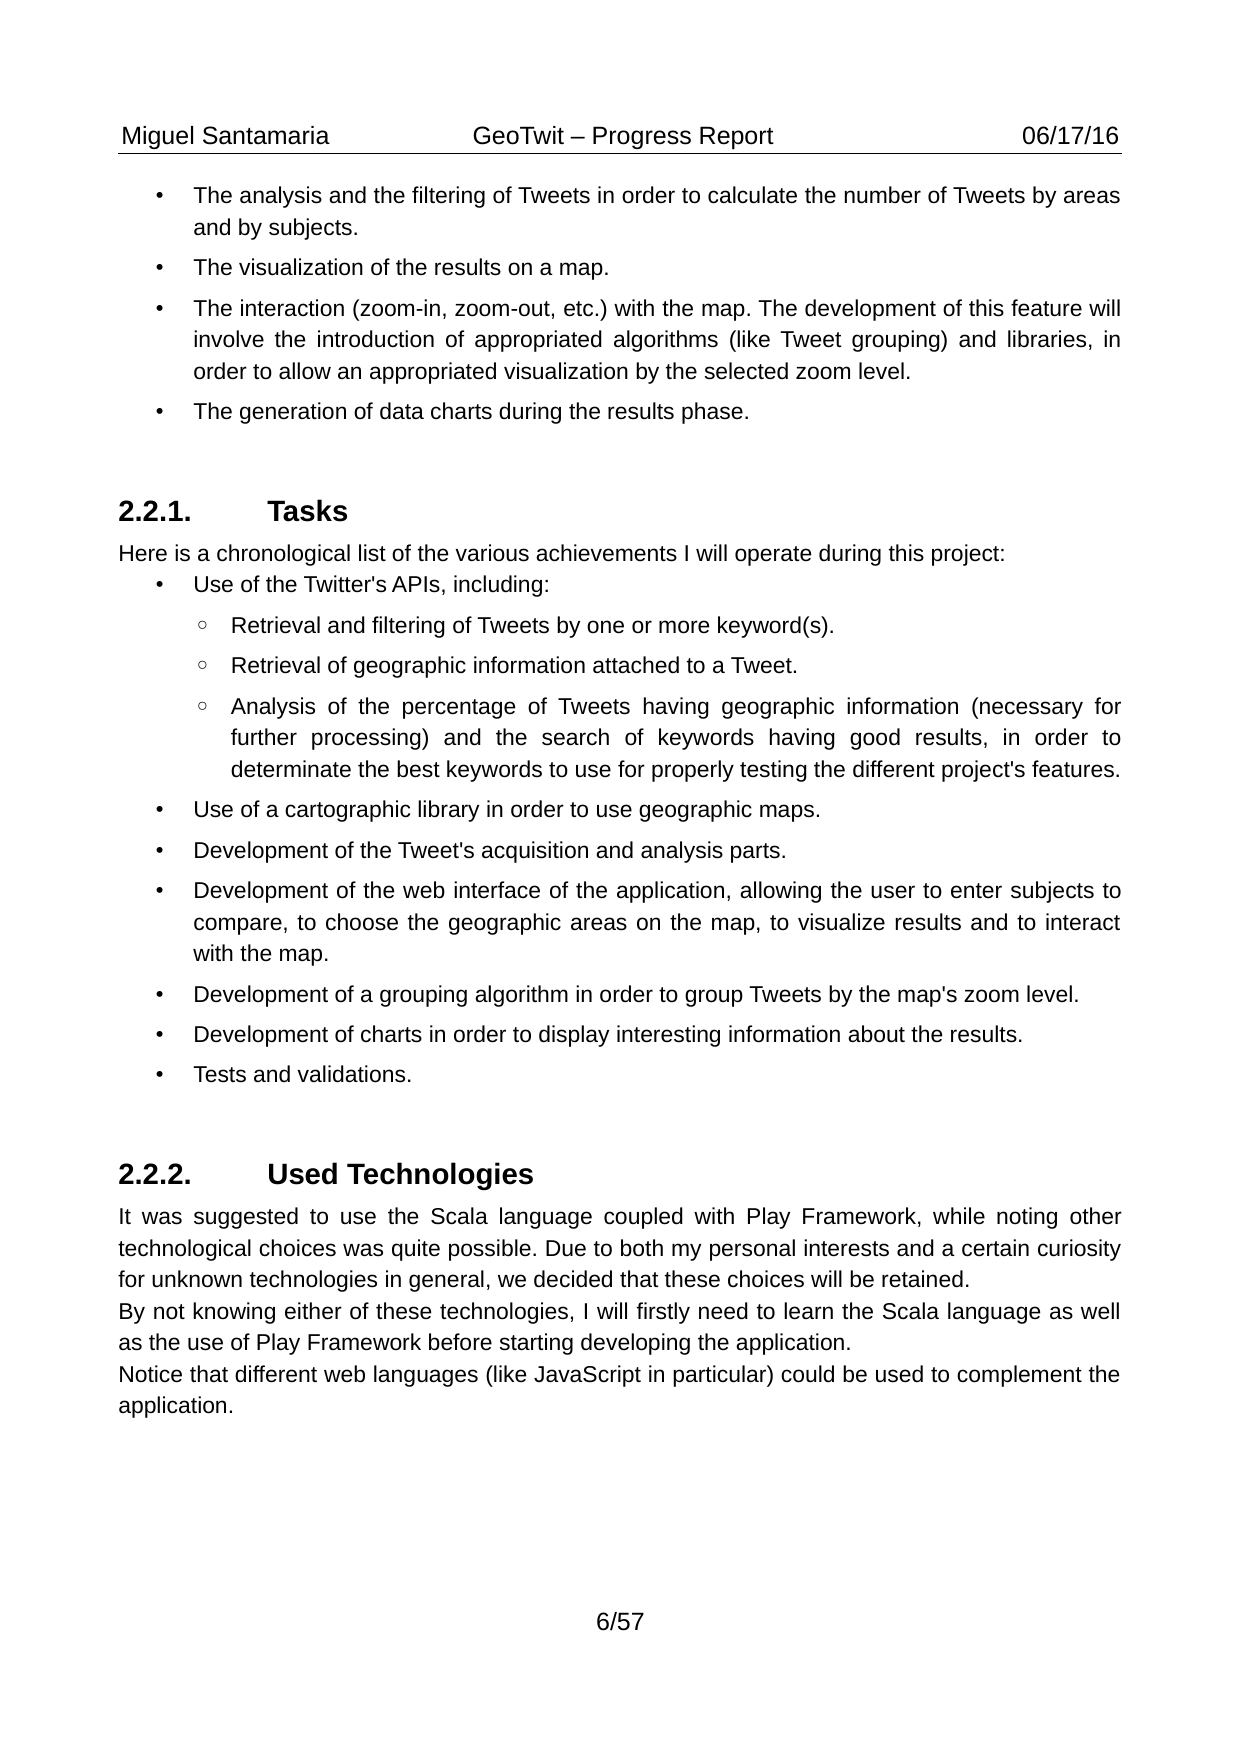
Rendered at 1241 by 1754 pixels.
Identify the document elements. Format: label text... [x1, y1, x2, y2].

list Development of charts in order to display interesting information about the results. [156, 1021, 1122, 1047]
list Development of a grouping algorithm in order to group Tweets by the map's zoom level. [156, 981, 1122, 1007]
text By not knowing either of these technologies, I will firstly need to learn the Scala language as well as the use of Play Framework before starting developing the application. [118, 1298, 1122, 1356]
list Retrieval and filtering of Tweets by one or more keyword(s). [193, 612, 1122, 638]
list Use of a cartographic library in order to use geographic maps. [156, 796, 1122, 823]
list Retrieval of geographic information attached to a Tweet. [193, 652, 1122, 679]
subtitle Tasks [118, 494, 1122, 527]
list Tests and validations. [156, 1061, 1122, 1088]
list Use of the Twitter's APIs, including: [156, 571, 1122, 598]
list The interaction (zoom-in, zoom-out, etc.) with the map. The development of this feature will involve the introduction of appropriated algorithms (like Tweet grouping) and libraries, in order to allow an appropriated visualization by the selected zoom level. [156, 295, 1122, 384]
text Notice that different web languages (like JavaScript in particular) could be used to complement the application. [118, 1361, 1122, 1419]
list The visualization of the results on a map. [156, 254, 1122, 281]
list The generation of data charts during the results phase. [156, 398, 1122, 424]
list Development of the web interface of the application, allowing the user to enter subjects to compare, to choose the geographic areas on the map, to visualize results and to interact with the map. [156, 877, 1122, 967]
text It was suggested to use the Scala language coupled with Play Framework, while noting other technological choices was quite possible. Due to both my personal interests and a certain curiosity for unknown technologies in general, we decided that these choices will be retained. [118, 1203, 1122, 1293]
list Analysis of the percentage of Tweets having geographic information (necessary for further processing) and the search of keywords having good results, in order to determinate the best keywords to use for properly testing the different project's features. [193, 693, 1122, 782]
list Development of the Tweet's acquisition and analysis parts. [156, 837, 1122, 863]
list The analysis and the filtering of Tweets in order to calculate the number of Tweets by areas and by subjects. [156, 182, 1122, 240]
subtitle Used Technologies [118, 1157, 1122, 1191]
text Here is a chronological list of the various achievements I will operate during this project: [118, 540, 1122, 566]
